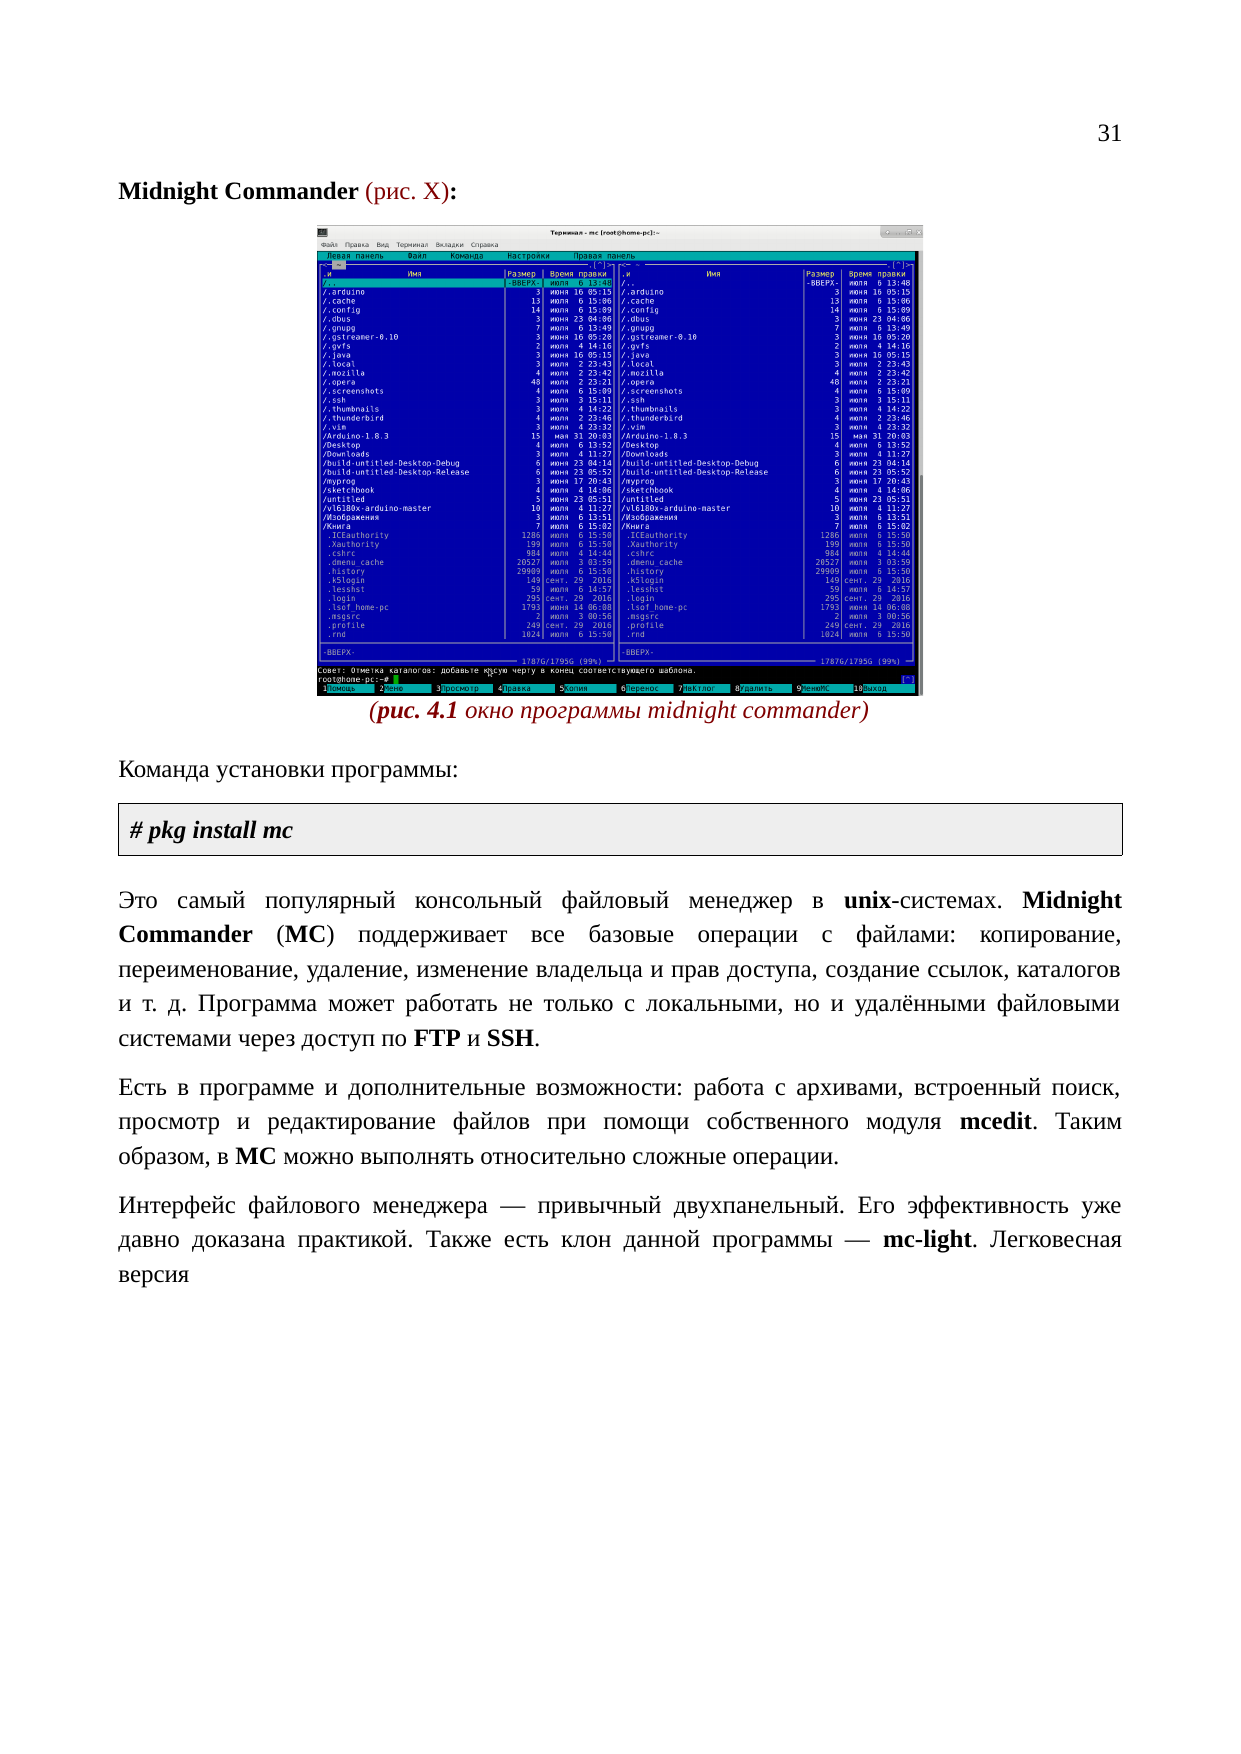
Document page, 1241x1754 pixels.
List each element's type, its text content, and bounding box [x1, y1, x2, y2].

picture [317, 225, 924, 696]
text Интерфейс файлового менеджера — привычный двухпанельный. Его эффективность уже давно доказана практикой. Также есть клон данной программы — mc-light. Легковесная версия [118, 1190, 1122, 1288]
text Это самый популярный консольный файловый менеджер в unix-системах. Midnight Commander (MC) поддерживает все базовые операции с файлами: копирование, переименование, удаление, изменение владельца и прав доступа, создание ссылок, каталогов и т. д. Программа может работать не только с локальными, но и удалёнными файловыми системами через доступ по FTP и SSH. [118, 885, 1122, 1052]
text Есть в программе и дополнительные возможности: работа с архивами, встроенный поиск, просмотр и редактирование файлов при помощи собственного модуля mcedit. Таким образом, в MC можно выполнять относительно сложные операции. [118, 1072, 1122, 1169]
text # pkg install mc [119, 804, 1122, 855]
text Команда установки программы: [118, 754, 1122, 783]
text (рис. 4.1 окно программы midnight commander) [118, 696, 1122, 724]
text Midnight Commander (рис. Х): [118, 176, 1122, 205]
